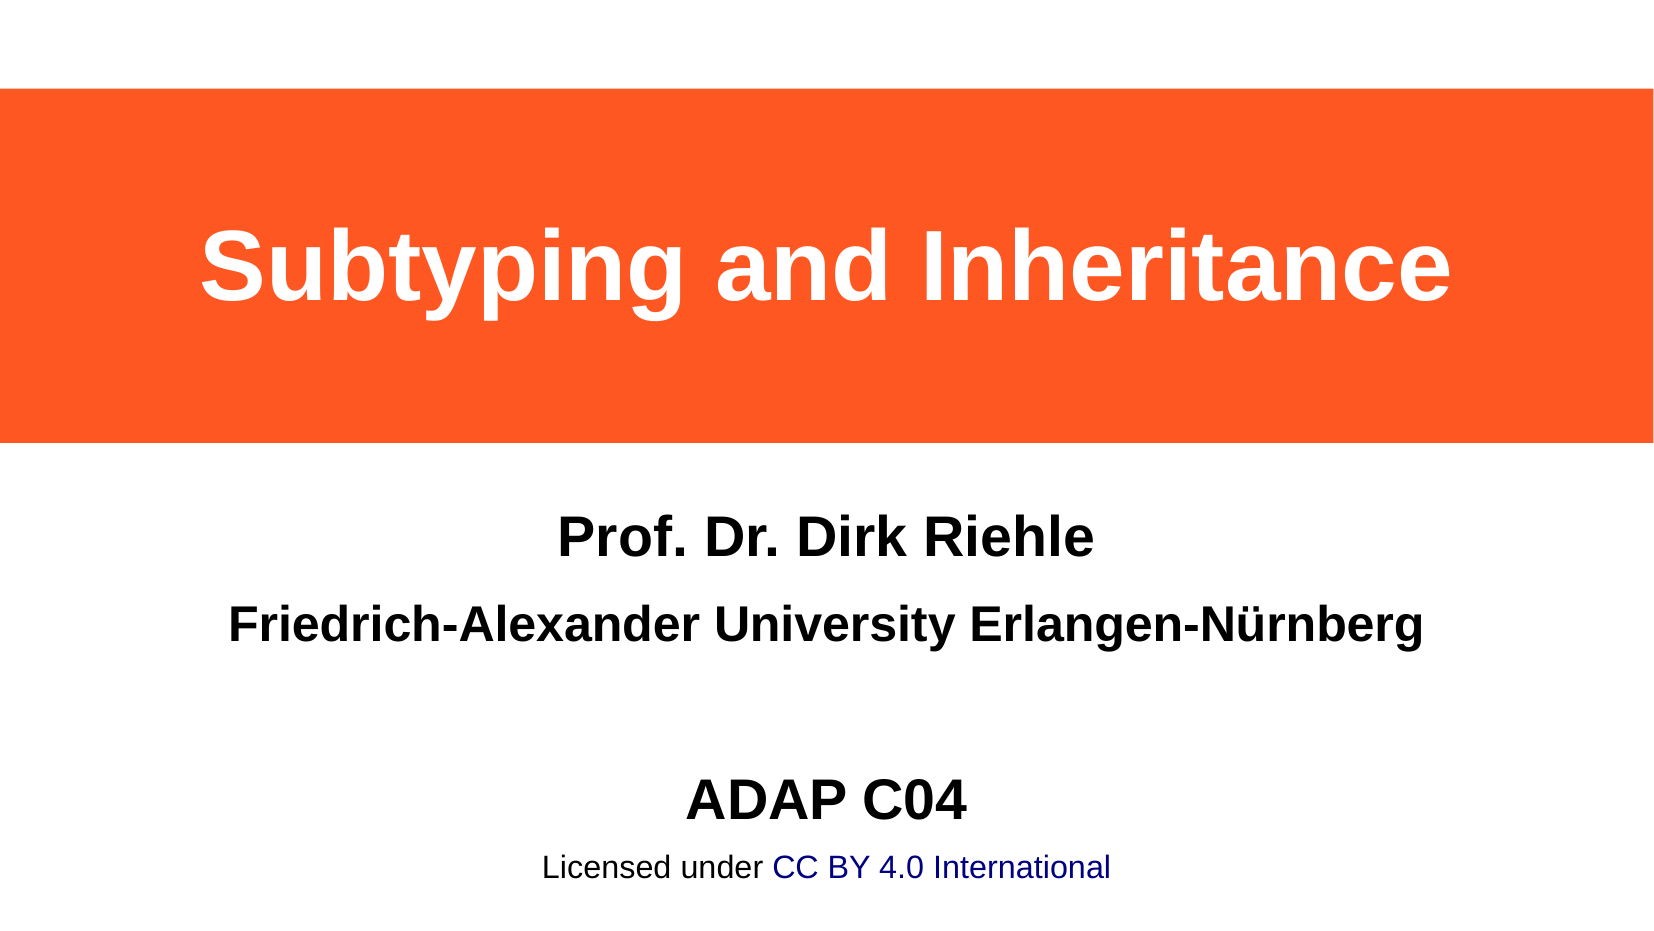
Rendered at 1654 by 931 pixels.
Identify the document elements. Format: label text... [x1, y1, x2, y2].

title Subtyping and Inheritance [0, 88, 1654, 443]
subtitle Prof. Dr. Dirk Riehle Friedrich-Alexander University Erlangen-Nürnberg ADAP C04 Licensed under CC BY 4.0 International [29, 472, 1625, 886]
